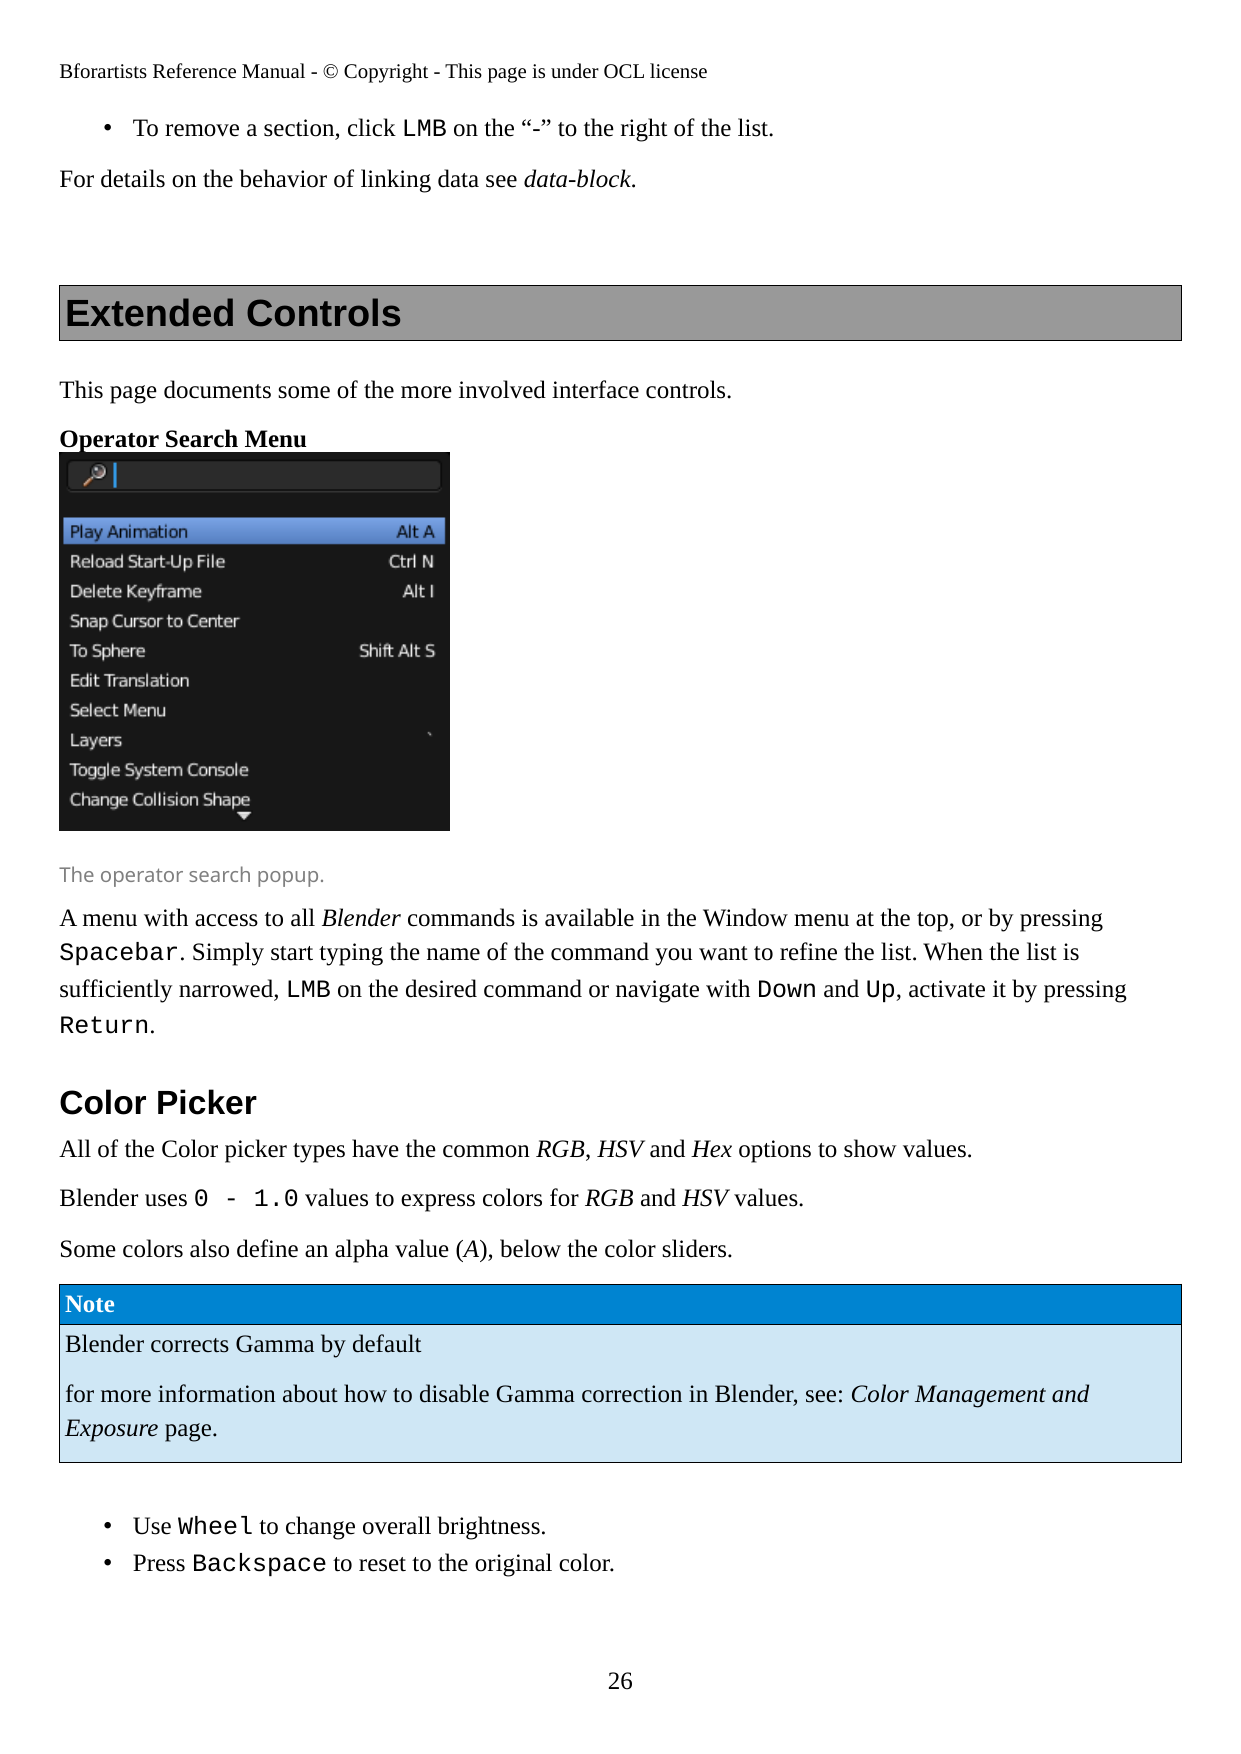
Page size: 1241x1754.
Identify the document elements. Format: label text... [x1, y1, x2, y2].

text Blender uses 0 - 1.0 values to express colors for RGB and HSV values. [59, 1183, 1181, 1214]
table_header Note [60, 1285, 1181, 1324]
text A menu with access to all Blender commands is available in the Window menu at the top, or by pressing Spacebar. Simply start typing the name of the command you want to refine the list. When the list is sufficiently narrowed, LMB on the desired command or navigate with Down and Up, activate it by pressing Return. [59, 903, 1181, 1041]
table_cell Blender corrects Gamma by default for more information about how to disable Gamma correction in Blender, see: Color Management and Exposure page. [60, 1325, 1181, 1462]
subtitle Operator Search Menu [59, 424, 1181, 453]
list To remove a section, click LMB on the “-” to the right of the list. [103, 113, 1181, 143]
table_header Extended Controls [60, 286, 1181, 340]
text This page documents some of the more involved interface controls. [59, 375, 1181, 404]
picture [59, 452, 450, 831]
subtitle Color Picker [59, 1083, 1181, 1121]
list Use Wheel to change overall brightness. [103, 1511, 1181, 1542]
text For details on the behavior of linking data see data-block. [59, 164, 1181, 193]
text The operator search popup. [59, 857, 1181, 888]
list Press Backspace to reset to the original color. [103, 1548, 1181, 1579]
text Some colors also define an alpha value (A), below the color sliders. [59, 1234, 1181, 1263]
text All of the Color picker types have the common RGB, HSV and Hex options to show values. [59, 1134, 1181, 1162]
